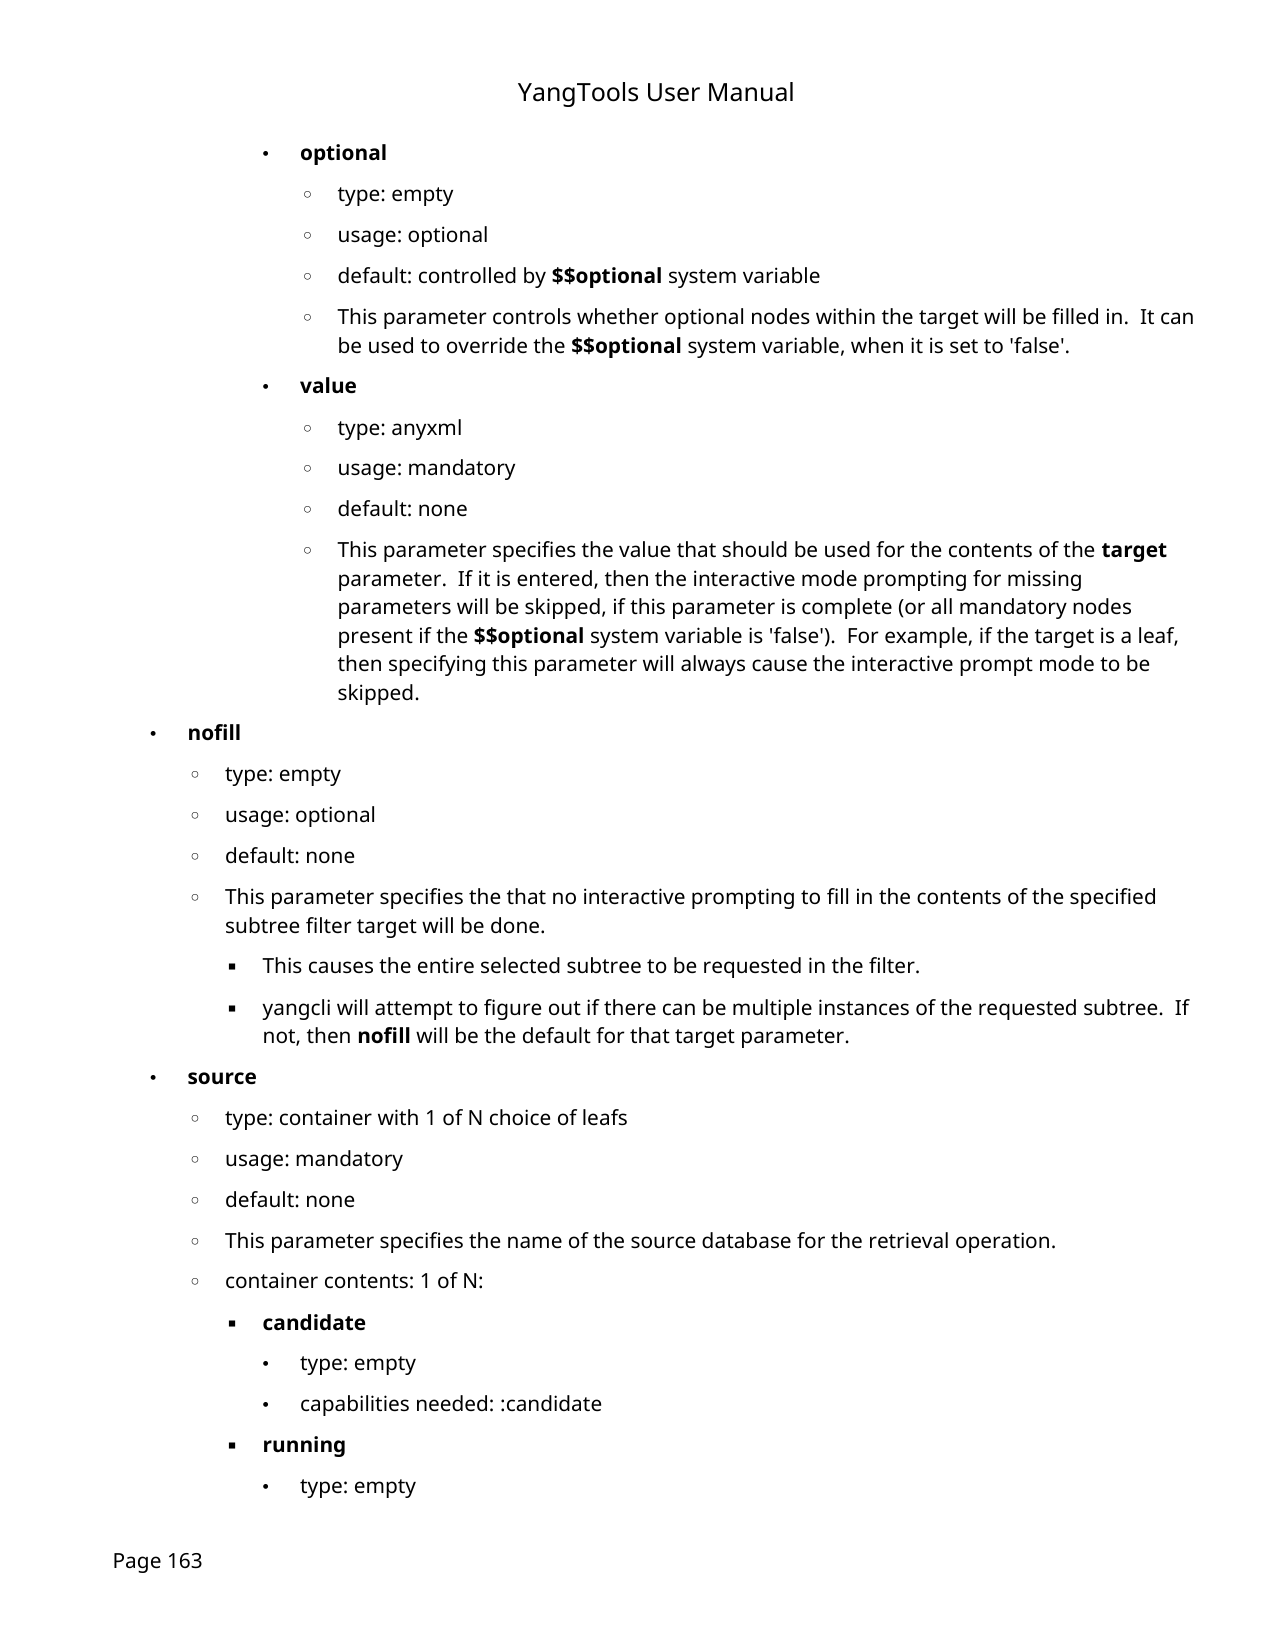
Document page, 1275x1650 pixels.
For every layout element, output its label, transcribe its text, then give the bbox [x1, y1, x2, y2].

list optional [262, 138, 1200, 167]
list type: empty [262, 1471, 1200, 1500]
list usage: mandatory [300, 453, 1200, 482]
list default: none [187, 841, 1200, 870]
list capabilities needed: :candidate [262, 1389, 1200, 1418]
list yangcli will attempt to figure out if there can be multiple instances of the requested subtree. If not, then nofill will be the default for that target parameter. [225, 993, 1200, 1049]
list container contents: 1 of N: [187, 1267, 1200, 1295]
list This parameter controls whether optional nodes within the target will be filled in. It can be used to override the $$optional system variable, when it is set to 'false'. [300, 302, 1200, 359]
list This parameter specifies the value that should be used for the contents of the target parameter. If it is entered, then the interactive mode prompting for missing parameters will be skipped, if this parameter is complete (or all mandatory nodes present if the $$optional system variable is 'false'). For example, if the target is a leaf, then specifying this parameter will always cause the interactive prompt mode to be skipped. [300, 535, 1200, 706]
list This causes the entire selected subtree to be requested in the filter. [225, 952, 1200, 980]
list source [150, 1062, 1200, 1090]
list This parameter specifies the name of the source database for the retrieval operation. [187, 1226, 1200, 1254]
list default: none [187, 1185, 1200, 1213]
list nofill [150, 718, 1200, 747]
list running [225, 1430, 1200, 1459]
list default: none [300, 494, 1200, 523]
list usage: optional [300, 220, 1200, 249]
list type: anyxml [300, 413, 1200, 441]
list type: empty [187, 759, 1200, 788]
list default: controlled by $$optional system variable [300, 261, 1200, 290]
list value [262, 372, 1200, 400]
list type: empty [262, 1348, 1200, 1377]
list type: container with 1 of N choice of leafs [187, 1103, 1200, 1131]
list usage: mandatory [187, 1144, 1200, 1172]
list candidate [225, 1308, 1200, 1336]
list This parameter specifies the that no interactive prompting to fill in the contents of the specified subtree filter target will be done. [187, 882, 1200, 939]
list usage: optional [187, 800, 1200, 829]
list type: empty [300, 179, 1200, 208]
